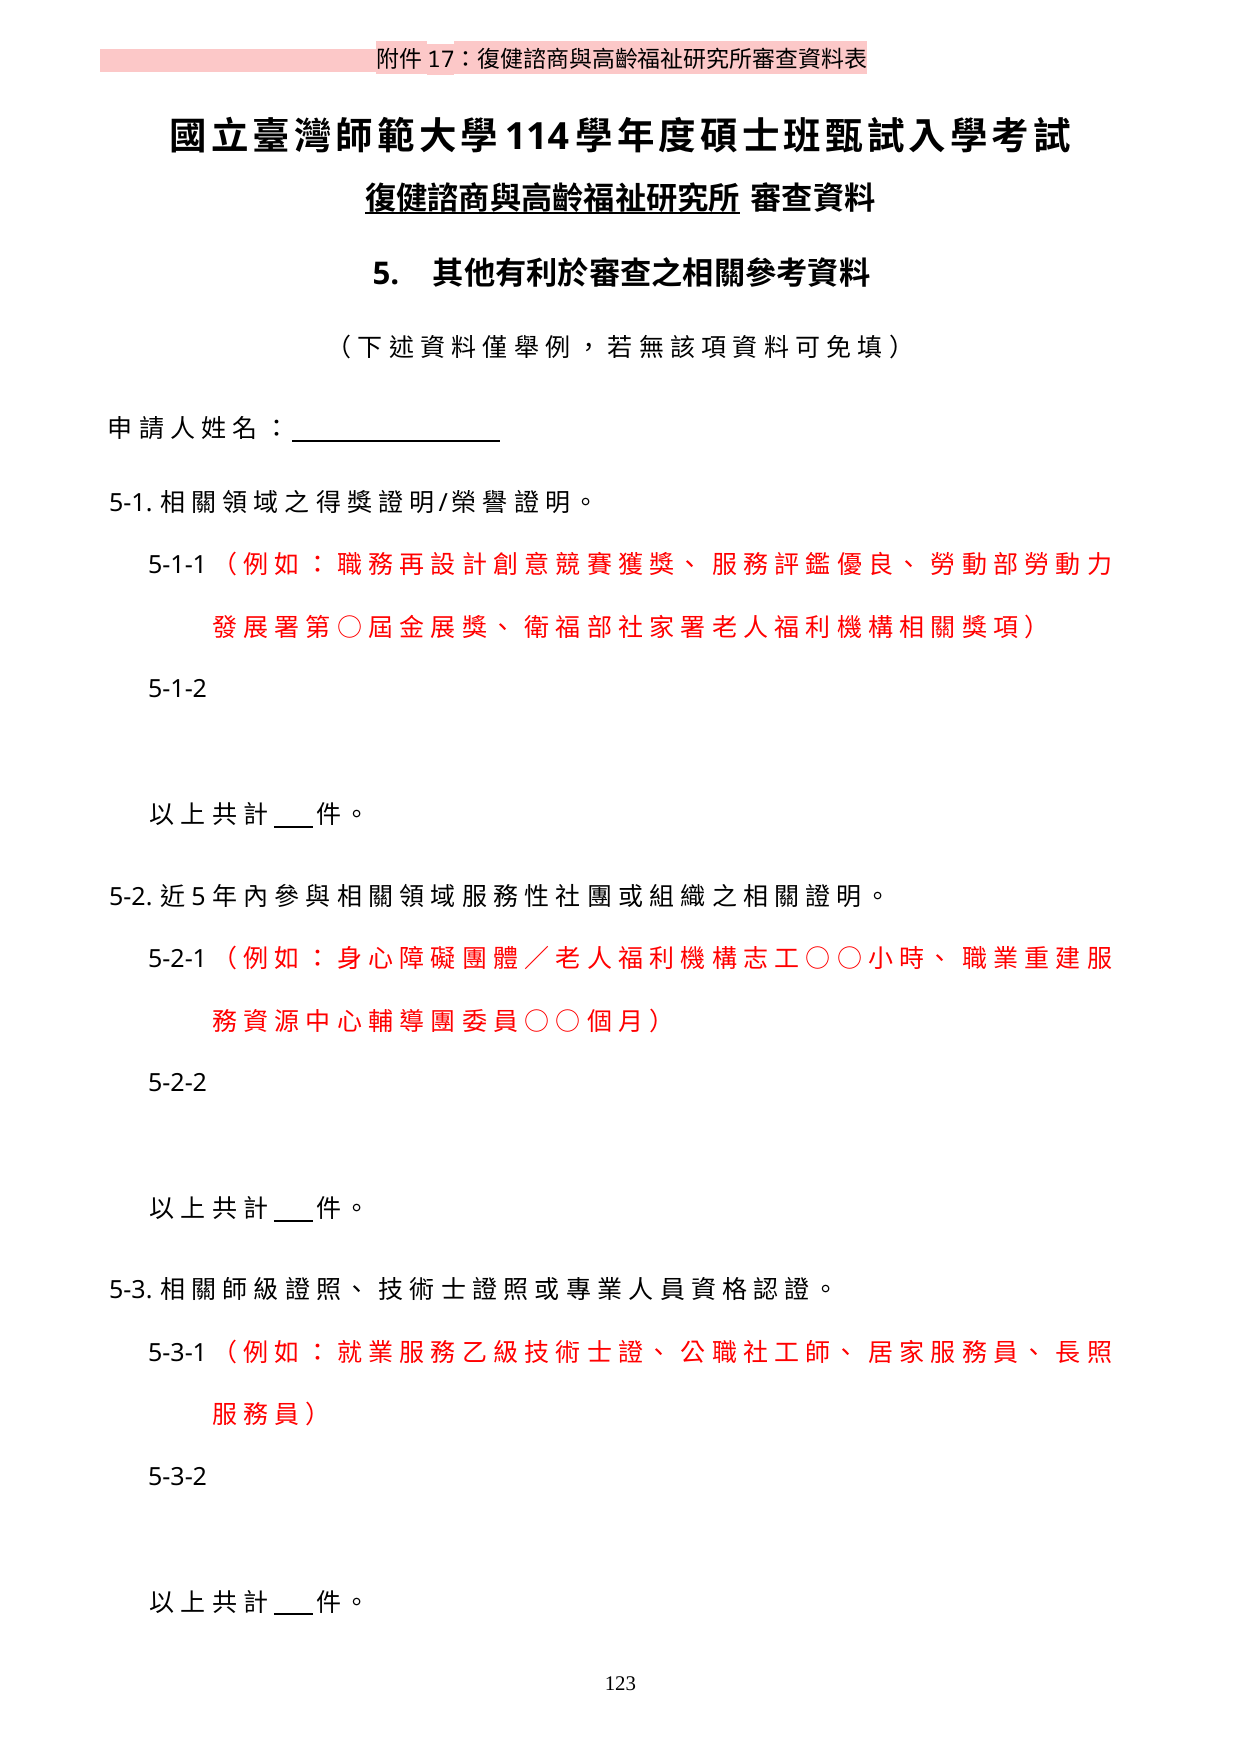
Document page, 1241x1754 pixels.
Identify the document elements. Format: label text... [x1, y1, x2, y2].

text 5-2-1（例如：身心障礙團體／老人福利機構志工○○小時、職業重建服務資源中心輔導團委員○○個月） [138, 915, 1136, 1040]
text 5-1-2 [138, 646, 1136, 709]
text 國立臺灣師範大學114學年度碩士班甄試入學考試 [104, 91, 1136, 154]
text 5-2-2 [138, 1040, 1136, 1103]
text 以上共計 件。 [138, 771, 1136, 834]
text 5-1.相關領域之得獎證明/榮譽證明。 [90, 459, 1136, 521]
text 5-1-1（例如：職務再設計創意競賽獲獎、服務評鑑優良、勞動部勞動力發展署第○屆金展獎、衛福部社家署老人福利機構相關獎項） [138, 521, 1136, 646]
text 5-3-2 [138, 1434, 1136, 1496]
text （下述資料僅舉例，若無該項資料可免填） [104, 304, 1136, 366]
text 5-3.相關師級證照、技術士證照或專業人員資格認證。 [90, 1246, 1136, 1309]
text 復健諮商與高齡福祉研究所 審查資料 [104, 154, 1136, 216]
text 5-3-1（例如：就業服務乙級技術士證、公職社工師、居家服務員、長照服務員） [138, 1309, 1136, 1434]
text 以上共計 件。 [138, 1559, 1136, 1621]
text 5. 其他有利於審查之相關參考資料 [104, 229, 1136, 291]
text 申請人姓名： [90, 385, 1218, 448]
text 5-2.近5年內參與相關領域服務性社團或組織之相關證明。 [90, 853, 1136, 915]
text 以上共計 件。 [138, 1165, 1136, 1228]
